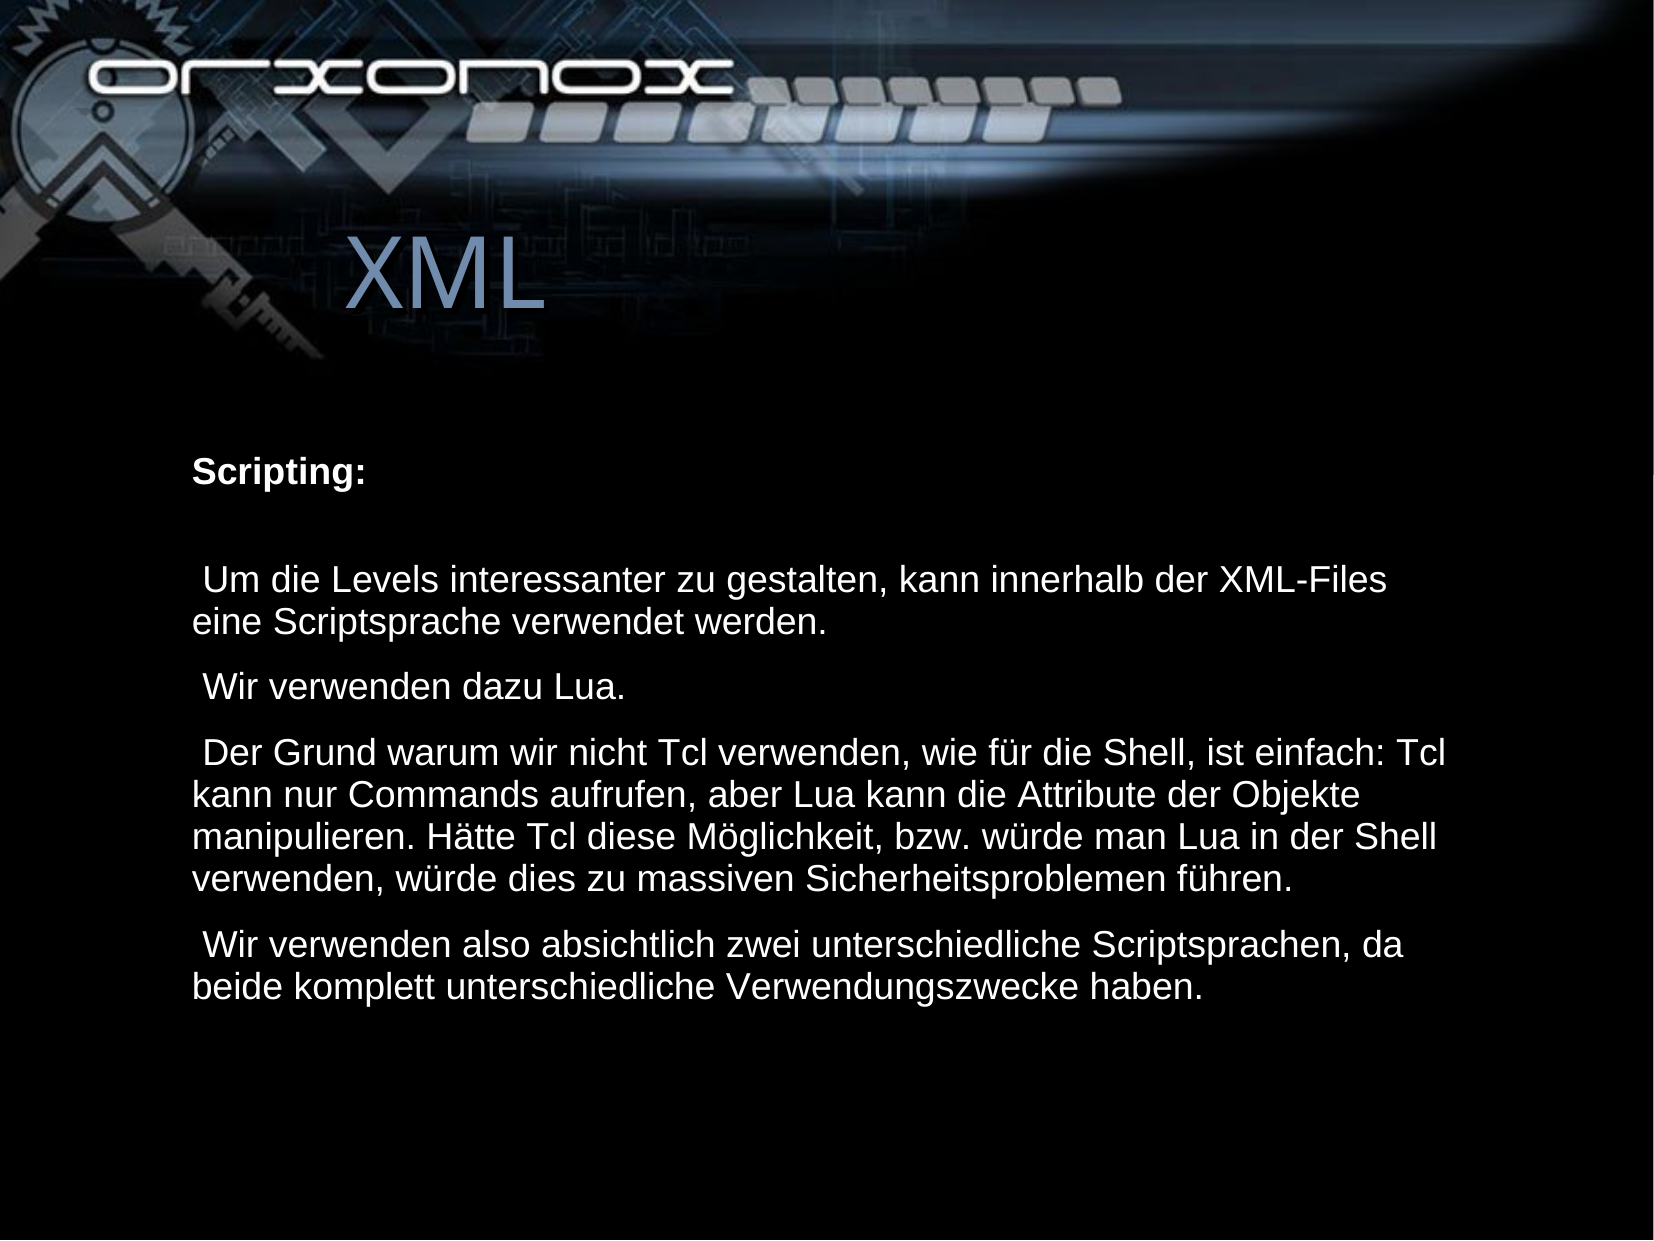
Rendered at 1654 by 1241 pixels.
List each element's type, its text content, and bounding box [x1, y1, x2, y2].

picture [0, 0, 1654, 475]
text_box Scripting: Um die Levels interessanter zu gestalten, kann innerhalb der XML-Files eine Scriptsprache verwendet werden. Wir verwenden dazu Lua. Der Grund warum wir nicht Tcl verwenden, wie für die Shell, ist einfach: Tcl kann nur Commands aufrufen, aber Lua kann die Attribute der Objekte manipulieren. Hätte Tcl diese Möglichkeit, bzw. würde man Lua in der Shell verwenden, würde dies zu massiven Sicherheitsproblemen führen. Wir verwenden also absichtlich zwei unterschiedliche Scriptsprachen, da beide komplett unterschiedliche Verwendungszwecke haben. [177, 442, 1477, 1014]
text_box XML [330, 194, 1306, 344]
